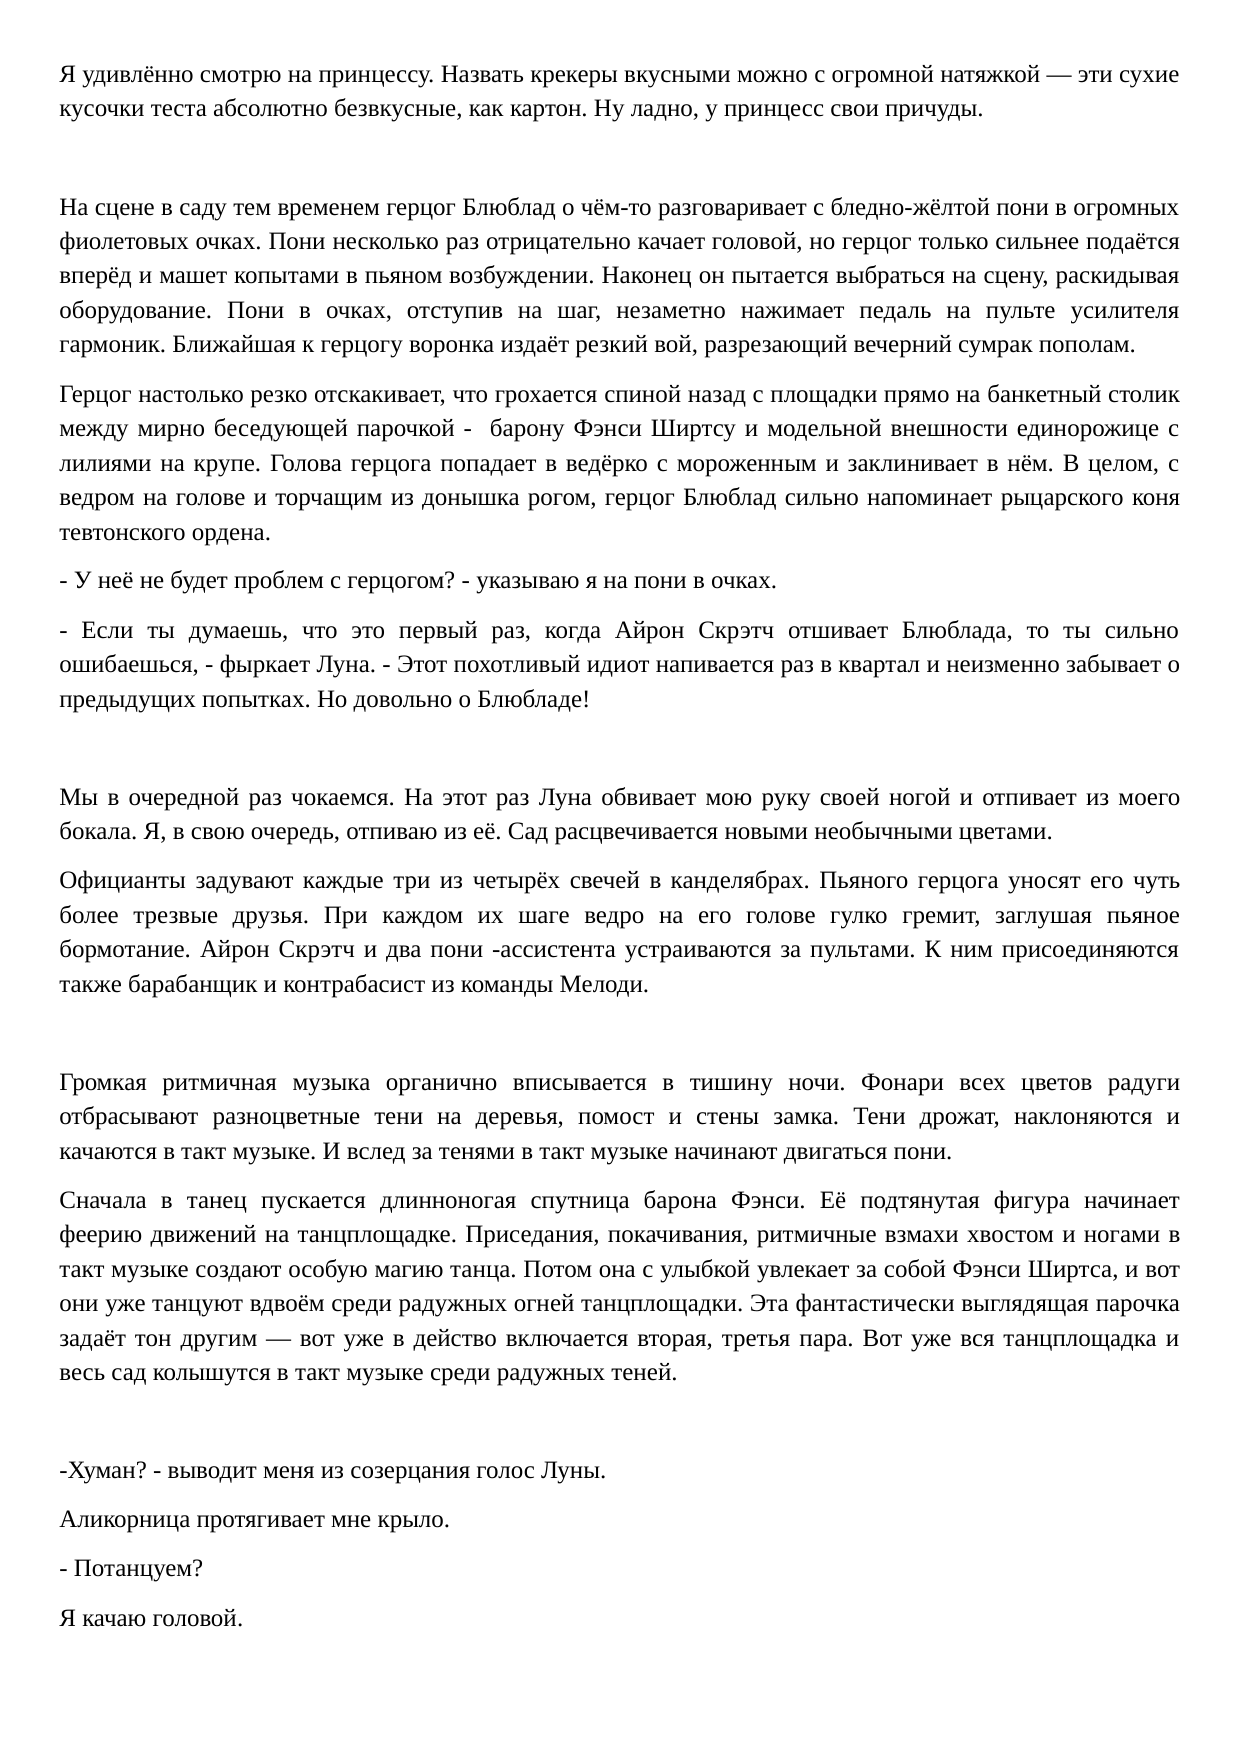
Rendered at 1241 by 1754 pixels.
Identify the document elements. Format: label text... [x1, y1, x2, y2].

text Я качаю головой. [59, 1603, 1181, 1631]
text Громкая ритмичная музыка органично вписывается в тишину ночи. Фонари всех цветов радуги отбрасывают разноцветные тени на деревья, помост и стены замка. Тени дрожат, наклоняются и качаются в такт музыке. И вслед за тенями в такт музыке начинают двигаться пони. [59, 1067, 1181, 1164]
text - У неё не будет проблем с герцогом? - указываю я на пони в очках. [59, 566, 1181, 594]
text Мы в очередной раз чокаемся. На этот раз Луна обвивает мою руку своей ногой и отпивает из моего бокала. Я, в свою очередь, отпиваю из её. Сад расцвечивается новыми необычными цветами. [59, 782, 1181, 845]
text Официанты задувают каждые три из четырёх свечей в канделябрах. Пьяного герцога уносят его чуть более трезвые друзья. При каждом их шаге ведро на его голове гулко гремит, заглушая пьяное бормотание. Айрон Скрэтч и два пони -ассистента устраиваются за пультами. К ним присоединяются также барабанщик и контрабасист из команды Мелоди. [59, 865, 1181, 997]
text На сцене в саду тем временем герцог Блюблад о чём-то разговаривает с бледно-жёлтой пони в огромных фиолетовых очках. Пони несколько раз отрицательно качает головой, но герцог только сильнее подаётся вперёд и машет копытами в пьяном возбуждении. Наконец он пытается выбраться на сцену, раскидывая оборудование. Пони в очках, отступив на шаг, незаметно нажимает педаль на пульте усилителя гармоник. Ближайшая к герцогу воронка издаёт резкий вой, разрезающий вечерний сумрак пополам. [59, 192, 1181, 358]
text Аликорница протягивает мне крыло. [59, 1504, 1181, 1533]
text -Хуман? - выводит меня из созерцания голос Луны. [59, 1455, 1181, 1484]
text Герцог настолько резко отскакивает, что грохается спиной назад с площадки прямо на банкетный столик между мирно беседующей парочкой - барону Фэнси Ширтсу и модельной внешности единорожице с лилиями на крупе. Голова герцога попадает в ведёрко с мороженным и заклинивает в нём. В целом, с ведром на голове и торчащим из донышка рогом, герцог Блюблад сильно напоминает рыцарского коня тевтонского ордена. [59, 379, 1181, 545]
text - Если ты думаешь, что это первый раз, когда Айрон Скрэтч отшивает Блюблада, то ты сильно ошибаешься, - фыркает Луна. - Этот похотливый идиот напивается раз в квартал и неизменно забывает о предыдущих попытках. Но довольно о Блюбладе! [59, 615, 1181, 712]
text Я удивлённо смотрю на принцессу. Назвать крекеры вкусными можно с огромной натяжкой — эти сухие кусочки теста абсолютно безвкусные, как картон. Ну ладно, у принцесс свои причуды. [59, 59, 1181, 122]
text Сначала в танец пускается длинноногая спутница барона Фэнси. Её подтянутая фигура начинает феерию движений на танцплощадке. Приседания, покачивания, ритмичные взмахи хвостом и ногами в такт музыке создают особую магию танца. Потом она с улыбкой увлекает за собой Фэнси Ширтса, и вот они уже танцуют вдвоём среди радужных огней танцплощадки. Эта фантастически выглядящая парочка задаёт тон другим — вот уже в действо включается вторая, третья пара. Вот уже вся танцплощадка и весь сад колышутся в такт музыке среди радужных теней. [59, 1185, 1181, 1386]
text - Потанцуем? [59, 1553, 1181, 1582]
